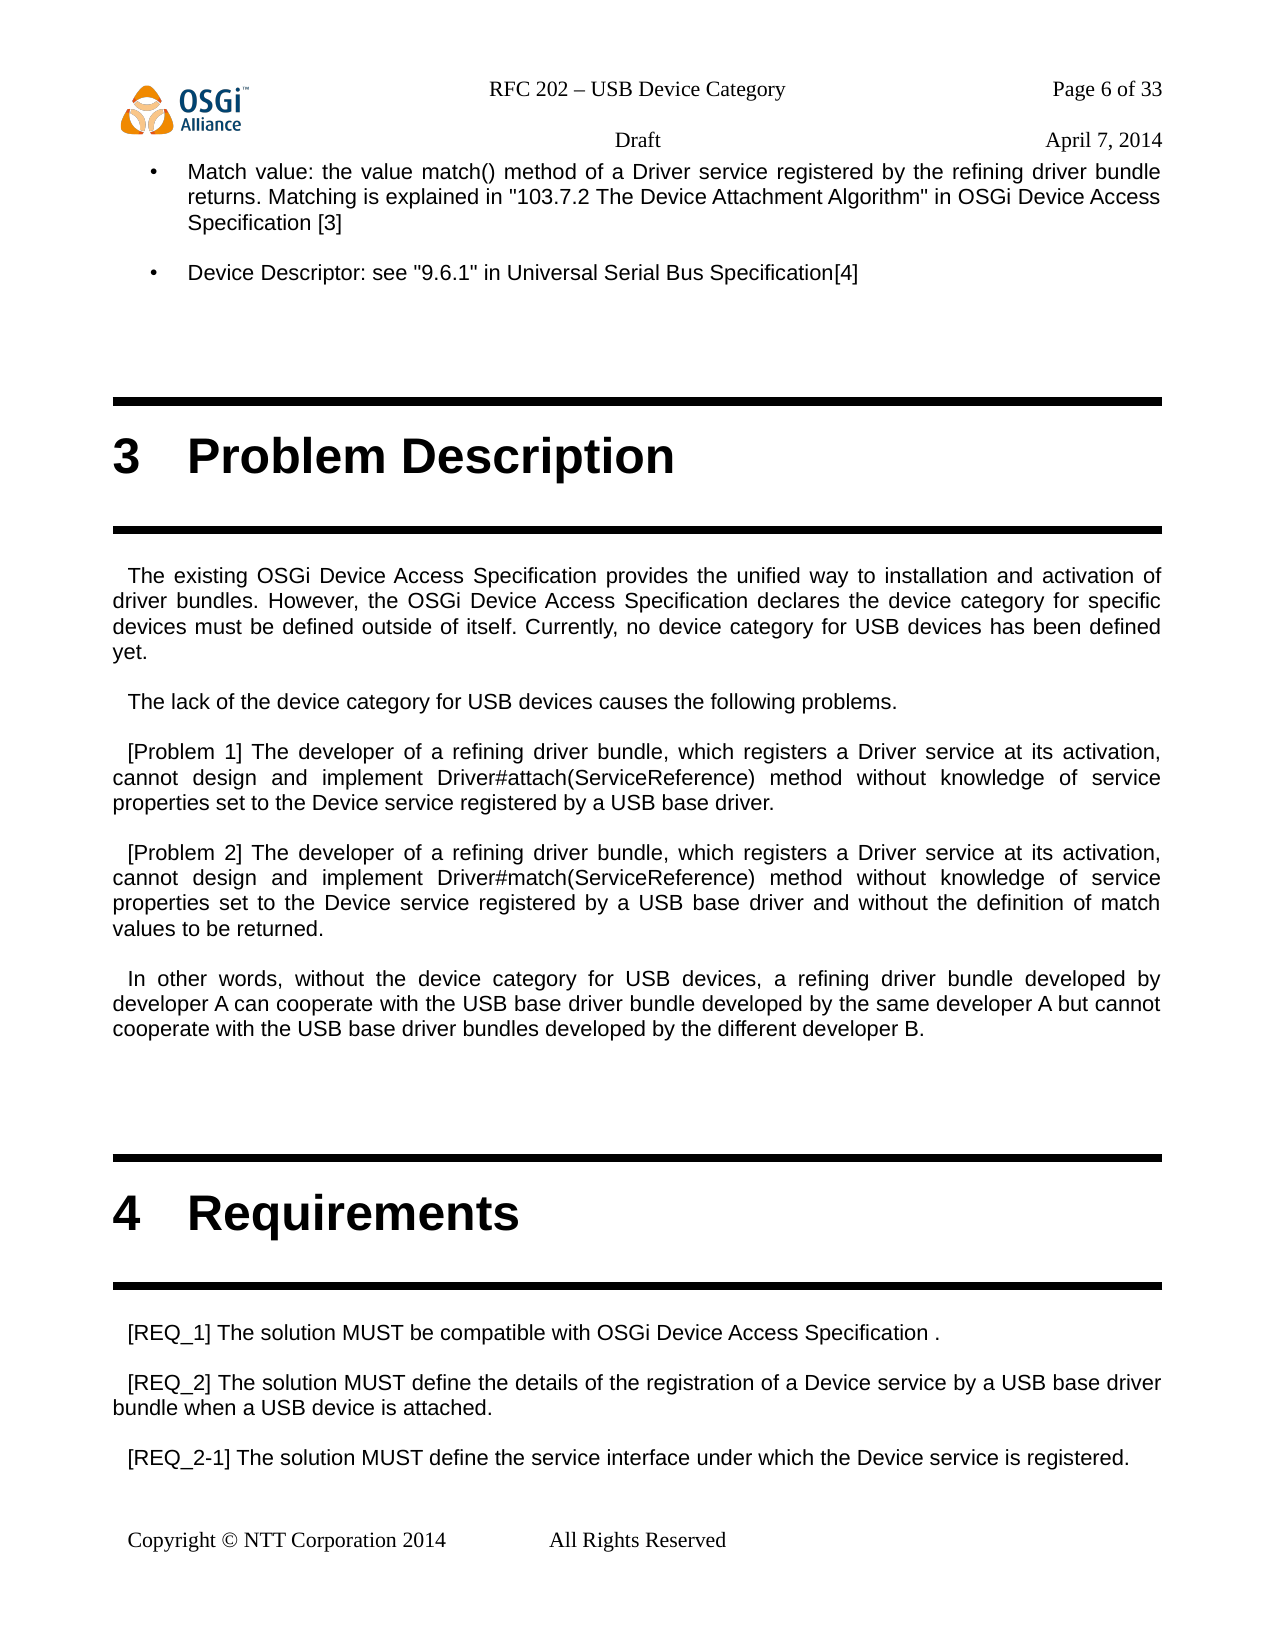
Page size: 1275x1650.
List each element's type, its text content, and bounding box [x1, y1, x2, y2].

text [REQ_2] The solution MUST define the details of the registration of a Device service by a USB base driver bundle when a USB device is attached. [112, 1370, 1162, 1420]
text [REQ_2-1] The solution MUST define the service interface under which the Device service is registered. [112, 1445, 1162, 1470]
text The lack of the device category for USB devices causes the following problems. [112, 689, 1162, 714]
list Match value: the value match() method of a Driver service registered by the refining driver bundle returns. Matching is explained in "103.7.2 The Device Attachment Algorithm" in OSGi Device Access Specification [3] [150, 159, 1162, 234]
text [Problem 1] The developer of a refining driver bundle, which registers a Driver service at its activation, cannot design and implement Driver#attach(ServiceReference) method without knowledge of service properties set to the Device service registered by a USB base driver. [112, 739, 1162, 815]
subtitle Problem Description [112, 398, 1162, 534]
text The existing OSGi Device Access Specification provides the unified way to installation and activation of driver bundles. However, the OSGi Device Access Specification declares the device category for specific devices must be defined outside of itself. Currently, no device category for USB devices has been defined yet. [112, 563, 1162, 664]
picture [113, 78, 257, 142]
text [Problem 2] The developer of a refining driver bundle, which registers a Driver service at its activation, cannot design and implement Driver#match(ServiceReference) method without knowledge of service properties set to the Device service registered by a USB base driver and without the definition of match values to be returned. [112, 840, 1162, 941]
subtitle Requirements [112, 1155, 1162, 1290]
text In other words, without the device category for USB devices, a refining driver bundle developed by developer A can cooperate with the USB base driver bundle developed by the same developer A but cannot cooperate with the USB base driver bundles developed by the different developer B. [112, 966, 1162, 1041]
list Device Descriptor: see "9.6.1" in Universal Serial Bus Specification[4] [150, 259, 1162, 285]
text [REQ_1] The solution MUST be compatible with OSGi Device Access Specification . [112, 1319, 1162, 1345]
